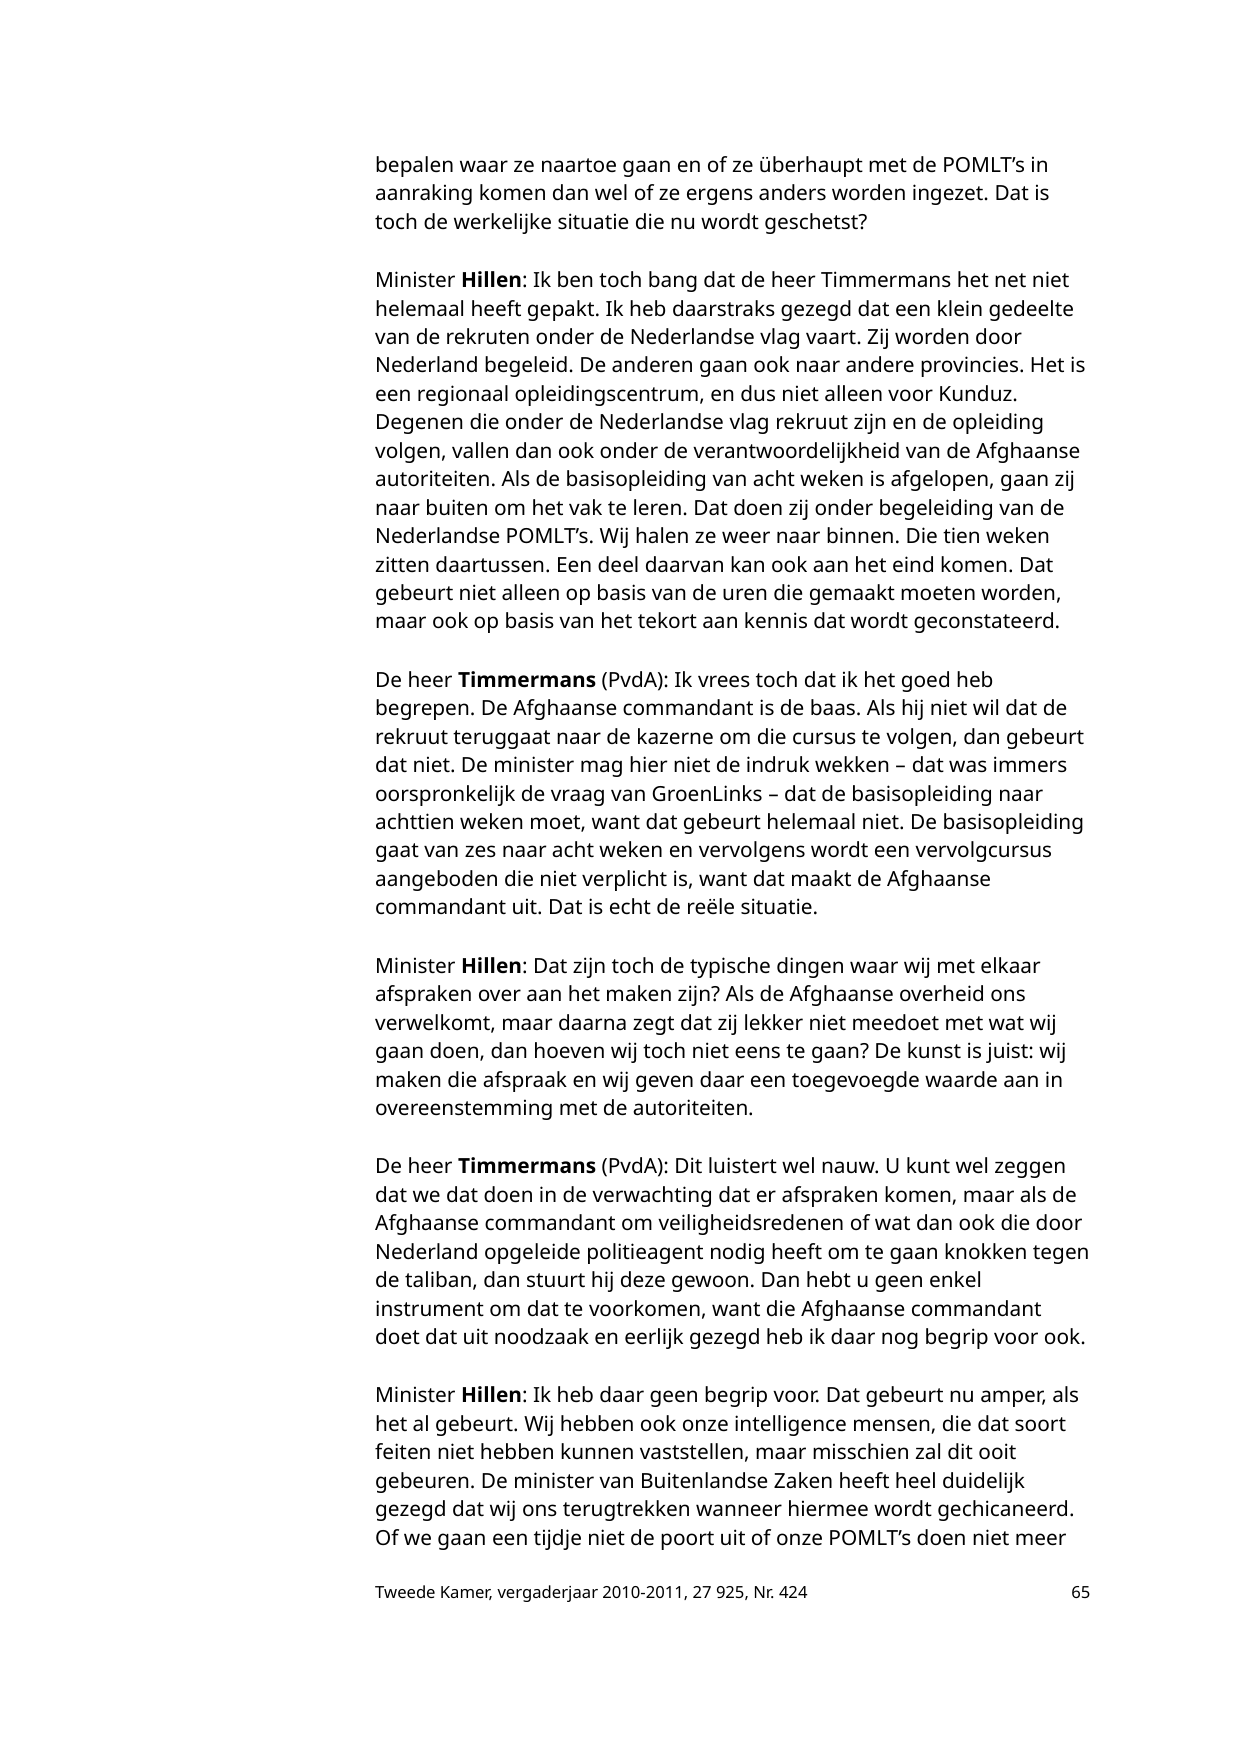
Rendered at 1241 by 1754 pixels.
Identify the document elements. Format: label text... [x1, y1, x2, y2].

text Minister Hillen: Ik ben toch bang dat de heer Timmermans het net niet helemaal heeft gepakt. Ik heb daarstraks gezegd dat een klein gedeelte van de rekruten onder de Nederlandse vlag vaart. Zij worden door Nederland begeleid. De anderen gaan ook naar andere provincies. Het is een regionaal opleidingscentrum, en dus niet alleen voor Kunduz. Degenen die onder de Nederlandse vlag rekruut zijn en de opleiding volgen, vallen dan ook onder de verantwoordelijkheid van de Afghaanse autoriteiten. Als de basisopleiding van acht weken is afgelopen, gaan zij naar buiten om het vak te leren. Dat doen zij onder begeleiding van de Nederlandse POMLT’s. Wij halen ze weer naar binnen. Die tien weken zitten daartussen. Een deel daarvan kan ook aan het eind komen. Dat gebeurt niet alleen op basis van de uren die gemaakt moeten worden, maar ook op basis van het tekort aan kennis dat wordt geconstateerd. [375, 265, 1090, 635]
text De heer Timmermans (PvdA): Ik vrees toch dat ik het goed heb begrepen. De Afghaanse commandant is de baas. Als hij niet wil dat de rekruut teruggaat naar de kazerne om die cursus te volgen, dan gebeurt dat niet. De minister mag hier niet de indruk wekken – dat was immers oorspronkelijk de vraag van GroenLinks – dat de basisopleiding naar achttien weken moet, want dat gebeurt helemaal niet. De basisopleiding gaat van zes naar acht weken en vervolgens wordt een vervolgcursus aangeboden die niet verplicht is, want dat maakt de Afghaanse commandant uit. Dat is echt de reële situatie. [375, 665, 1090, 921]
text Minister Hillen: Dat zijn toch de typische dingen waar wij met elkaar afspraken over aan het maken zijn? Als de Afghaanse overheid ons verwelkomt, maar daarna zegt dat zij lekker niet meedoet met wat wij gaan doen, dan hoeven wij toch niet eens te gaan? De kunst is juist: wij maken die afspraak en wij geven daar een toegevoegde waarde aan in overeenstemming met de autoriteiten. [375, 951, 1090, 1122]
text Minister Hillen: Ik heb daar geen begrip voor. Dat gebeurt nu amper, als het al gebeurt. Wij hebben ook onze intelligence mensen, die dat soort feiten niet hebben kunnen vaststellen, maar misschien zal dit ooit gebeuren. De minister van Buitenlandse Zaken heeft heel duidelijk gezegd dat wij ons terugtrekken wanneer hiermee wordt gechicaneerd. Of we gaan een tijdje niet de poort uit of onze POMLT’s doen niet meer [375, 1381, 1090, 1551]
text De heer Timmermans (PvdA): Dit luistert wel nauw. U kunt wel zeggen dat we dat doen in de verwachting dat er afspraken komen, maar als de Afghaanse commandant om veiligheidsredenen of wat dan ook die door Nederland opgeleide politieagent nodig heeft om te gaan knokken tegen de taliban, dan stuurt hij deze gewoon. Dan hebt u geen enkel instrument om dat te voorkomen, want die Afghaanse commandant doet dat uit noodzaak en eerlijk gezegd heb ik daar nog begrip voor ook. [375, 1152, 1090, 1351]
text bepalen waar ze naartoe gaan en of ze überhaupt met de POMLT’s in aanraking komen dan wel of ze ergens anders worden ingezet. Dat is toch de werkelijke situatie die nu wordt geschetst? [375, 150, 1090, 235]
